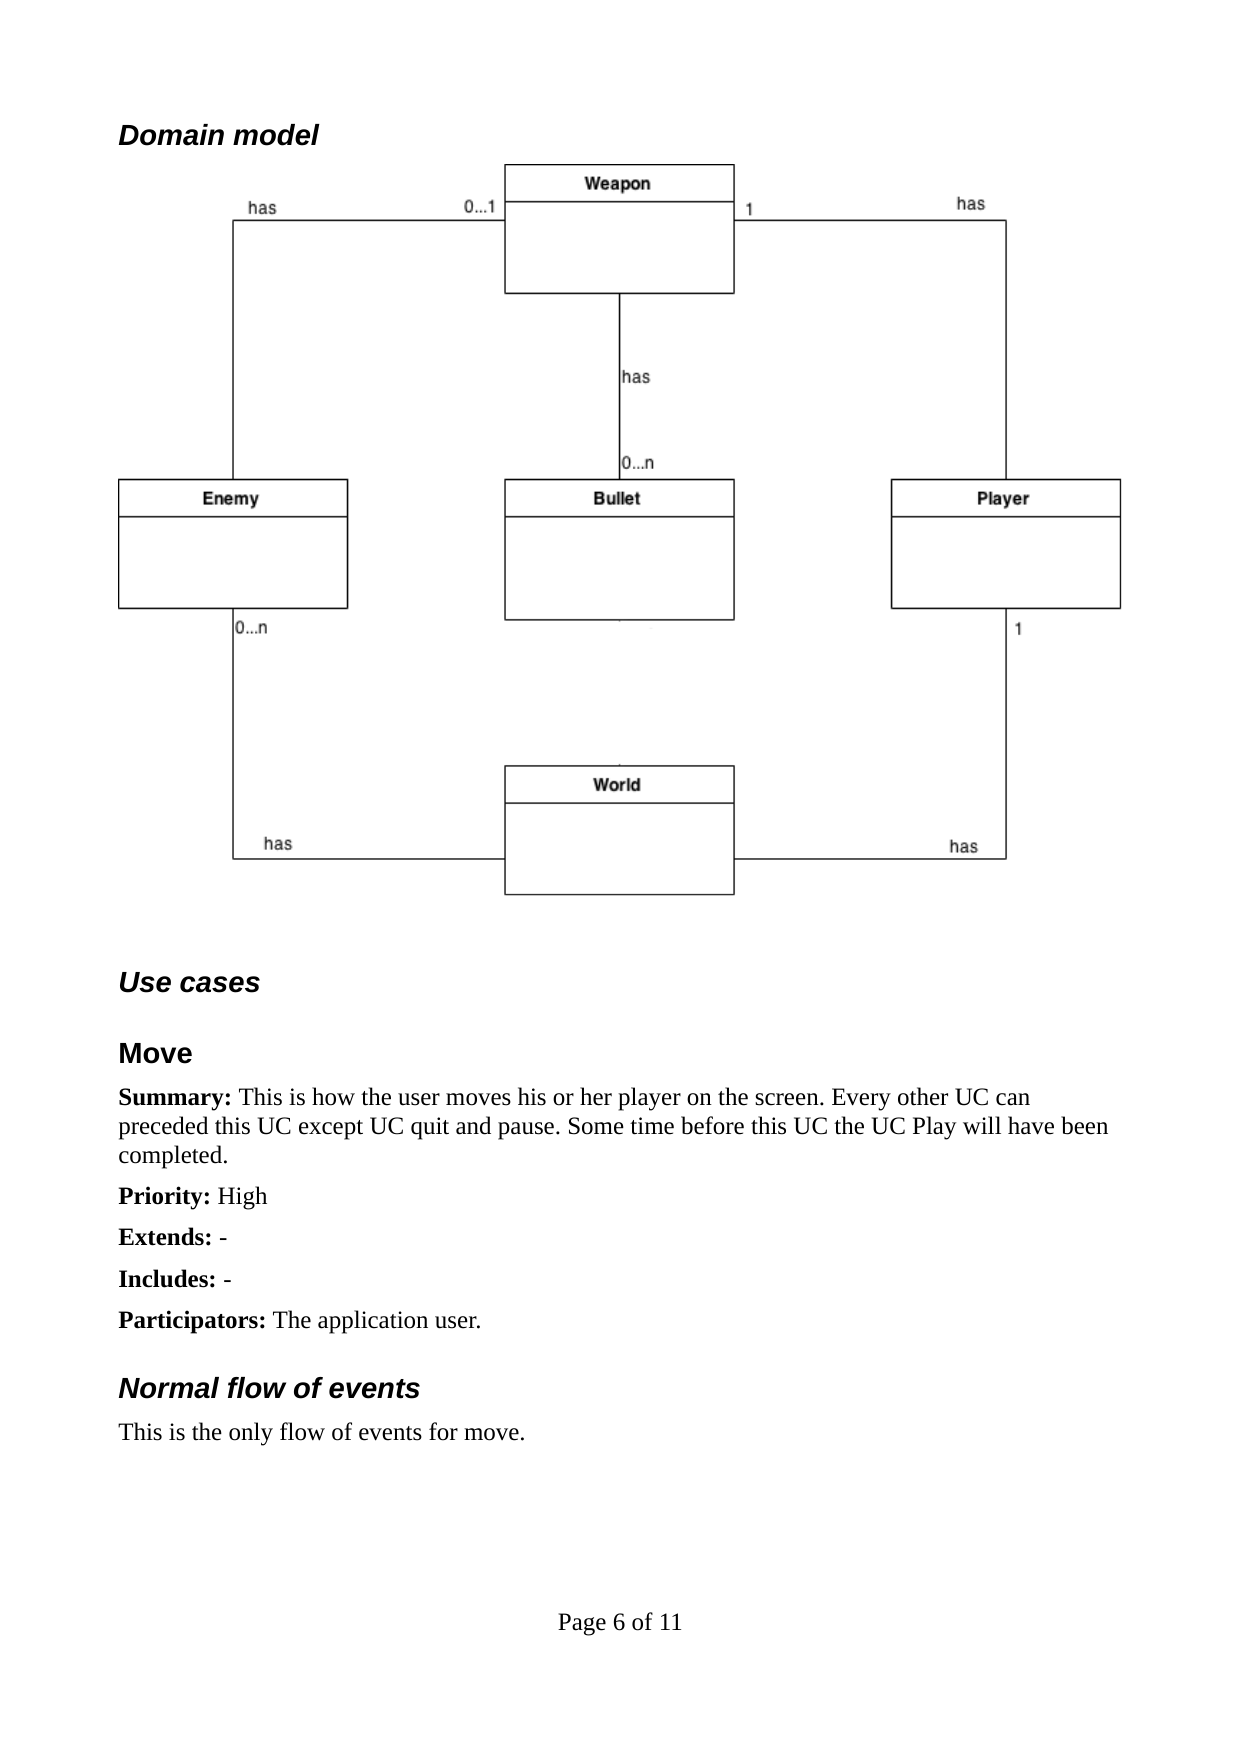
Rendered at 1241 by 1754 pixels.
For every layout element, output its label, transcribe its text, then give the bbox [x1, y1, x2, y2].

subtitle Normal flow of events [118, 1371, 1122, 1405]
text Participators: The application user. [118, 1305, 1122, 1334]
picture [118, 164, 1123, 900]
text This is the only flow of events for move. [118, 1417, 1122, 1446]
text Summary: This is how the user moves his or her player on the screen. Every other UC can preceded this UC except UC quit and pause. Some time before this UC the UC Play will have been completed. [118, 1082, 1122, 1169]
subtitle Domain model [118, 118, 1122, 152]
subtitle Use cases [118, 965, 1122, 999]
text Priority: High [118, 1181, 1122, 1210]
text Includes: - [118, 1264, 1122, 1292]
text Extends: - [118, 1222, 1122, 1251]
subtitle Move [118, 1036, 1122, 1070]
